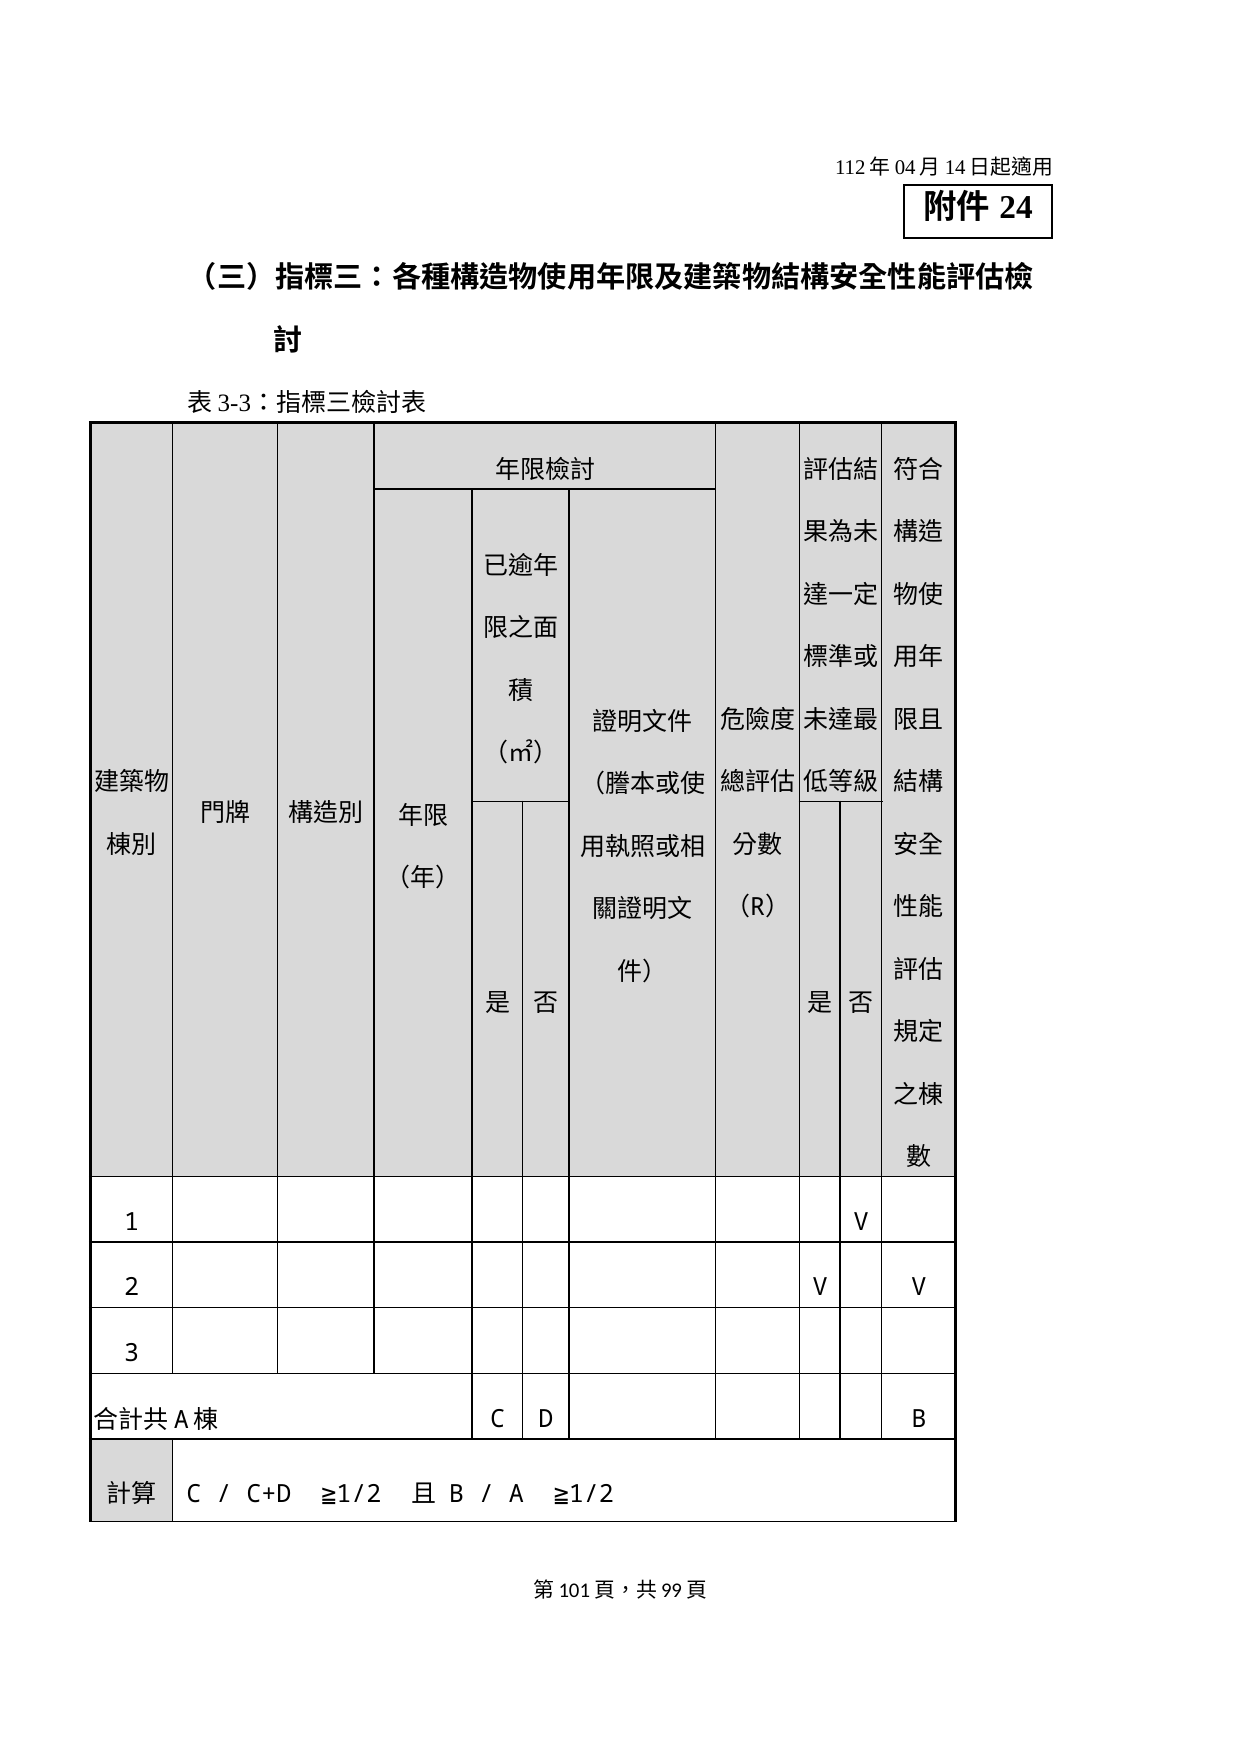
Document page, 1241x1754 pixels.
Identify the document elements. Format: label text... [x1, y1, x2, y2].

table_cell [716, 1374, 799, 1438]
table_cell 1 [92, 1177, 172, 1241]
table_cell [841, 1243, 881, 1307]
table_cell 是 [800, 802, 839, 1176]
table_cell [800, 1177, 839, 1241]
table_cell [523, 1177, 568, 1241]
table_cell [278, 1177, 373, 1241]
table_cell [523, 1243, 568, 1307]
table_cell [278, 1308, 373, 1372]
text 表3-3：指標三檢討表 [187, 358, 1053, 421]
table_cell 3 [92, 1308, 172, 1372]
table_header 評估結果為未達一定標準或未達最低等級 [800, 424, 881, 801]
table_cell [375, 1308, 471, 1372]
table_cell 合計共A棟 [92, 1374, 471, 1438]
table_cell [473, 1308, 522, 1372]
table_cell [800, 1374, 839, 1438]
table_cell D [523, 1374, 568, 1438]
table_header 門牌 [173, 424, 277, 1176]
table_cell [173, 1243, 277, 1307]
table_header 建築物 棟別 [92, 424, 172, 1176]
table_cell 證明文件 （謄本或使用執照或相關證明文件） [570, 490, 715, 1176]
table_cell [375, 1243, 471, 1307]
table_cell V [841, 1177, 881, 1241]
table_cell [173, 1177, 277, 1241]
table_cell [570, 1308, 715, 1372]
table_header 構造別 [278, 424, 373, 1176]
table_cell [473, 1177, 522, 1241]
table_cell V [800, 1243, 839, 1307]
table_cell B [882, 1374, 954, 1438]
table_cell [375, 1177, 471, 1241]
table_cell [882, 1177, 954, 1241]
table_cell C [473, 1374, 522, 1438]
table_cell [716, 1243, 799, 1307]
table_cell 2 [92, 1243, 172, 1307]
text （三）指標三：各種構造物使用年限及建築物結構安全性能評估檢討 [188, 233, 1053, 358]
table_cell 已逾年限之面積（㎡） [473, 490, 568, 801]
table_cell [570, 1374, 715, 1438]
table_cell 計算 [92, 1440, 172, 1521]
table_header 年限檢討 [375, 424, 715, 488]
table_cell C / C+D ≧1/2 且 B / A ≧1/2 [173, 1440, 954, 1521]
table_cell 否 [523, 802, 568, 1176]
table_header 危險度總評估分數（R） [716, 424, 799, 1176]
table_cell 年限 （年） [375, 490, 471, 1176]
table_cell [473, 1243, 522, 1307]
table_cell [841, 1308, 881, 1372]
table_cell [570, 1177, 715, 1241]
table_cell 是 [473, 802, 522, 1176]
table_cell [173, 1308, 277, 1372]
table_cell [278, 1243, 373, 1307]
table_cell [523, 1308, 568, 1372]
table_cell [570, 1243, 715, 1307]
table_cell 否 [841, 802, 881, 1176]
table_cell [800, 1308, 839, 1372]
table_cell [841, 1374, 881, 1438]
table_cell [716, 1308, 799, 1372]
table_cell [882, 1308, 954, 1372]
table_header 符合構造物使用年限且結構安全性能評估規定之棟數 [882, 424, 954, 1176]
table_cell V [882, 1243, 954, 1307]
table_cell [716, 1177, 799, 1241]
